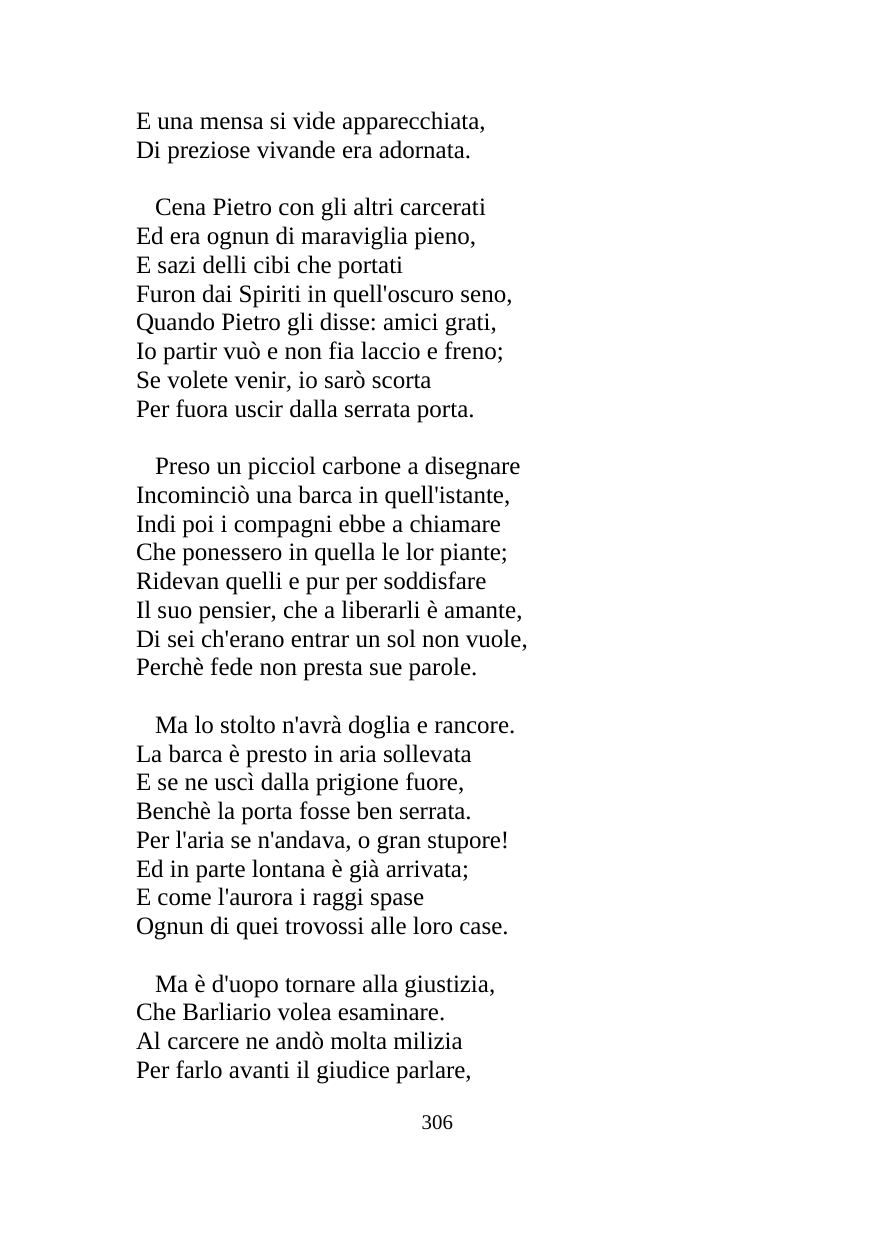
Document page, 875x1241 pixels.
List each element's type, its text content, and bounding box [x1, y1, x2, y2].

text Ed era ognun di maraviglia pieno, [106, 221, 768, 250]
text Per fuora uscir dalla serrata porta. [106, 394, 768, 422]
text E una mensa si vide apparecchiata, [106, 106, 768, 135]
text Ma è d'uopo tornare alla giustizia, [125, 969, 768, 997]
text E se ne uscì dalla prigione fuore, [106, 767, 768, 796]
text Ed in parte lontana è già arrivata; [106, 854, 768, 882]
text Il suo pensier, che a liberarli è amante, [106, 595, 768, 624]
text Per farlo avanti il giudice parlare, [106, 1055, 768, 1084]
text La barca è presto in aria sollevata [106, 739, 768, 767]
text Che ponessero in quella le lor piante; [106, 537, 768, 566]
text Furon dai Spiriti in quell'oscuro seno, [106, 279, 768, 307]
text E come l'aurora i raggi spase [106, 882, 768, 911]
text Incominciò una barca in quell'istante, [106, 480, 768, 509]
text Ridevan quelli e pur per soddisfare [106, 566, 768, 595]
text Io partir vuò e non fia laccio e freno; [106, 336, 768, 365]
text Ognun di quei trovossi alle loro case. [106, 911, 768, 940]
text Per l'aria se n'andava, o gran stupore! [106, 825, 768, 854]
text Perchè fede non presta sue parole. [106, 652, 768, 681]
text Ma lo stolto n'avrà doglia e rancore. [125, 710, 768, 739]
text Benchè la porta fosse ben serrata. [106, 796, 768, 825]
text Se volete venir, io sarò scorta [106, 365, 768, 394]
text E sazi delli cibi che portati [106, 250, 768, 279]
text Di sei ch'erano entrar un sol non vuole, [106, 624, 768, 652]
text Preso un picciol carbone a disegnare [125, 451, 768, 480]
text Al carcere ne andò molta milizia [106, 1026, 768, 1055]
text Di preziose vivande era adornata. [106, 135, 768, 164]
text Che Barliario volea esaminare. [106, 997, 768, 1026]
text Quando Pietro gli disse: amici grati, [106, 307, 768, 336]
text Indi poi i compagni ebbe a chiamare [106, 509, 768, 537]
text Cena Pietro con gli altri carcerati [125, 192, 768, 221]
